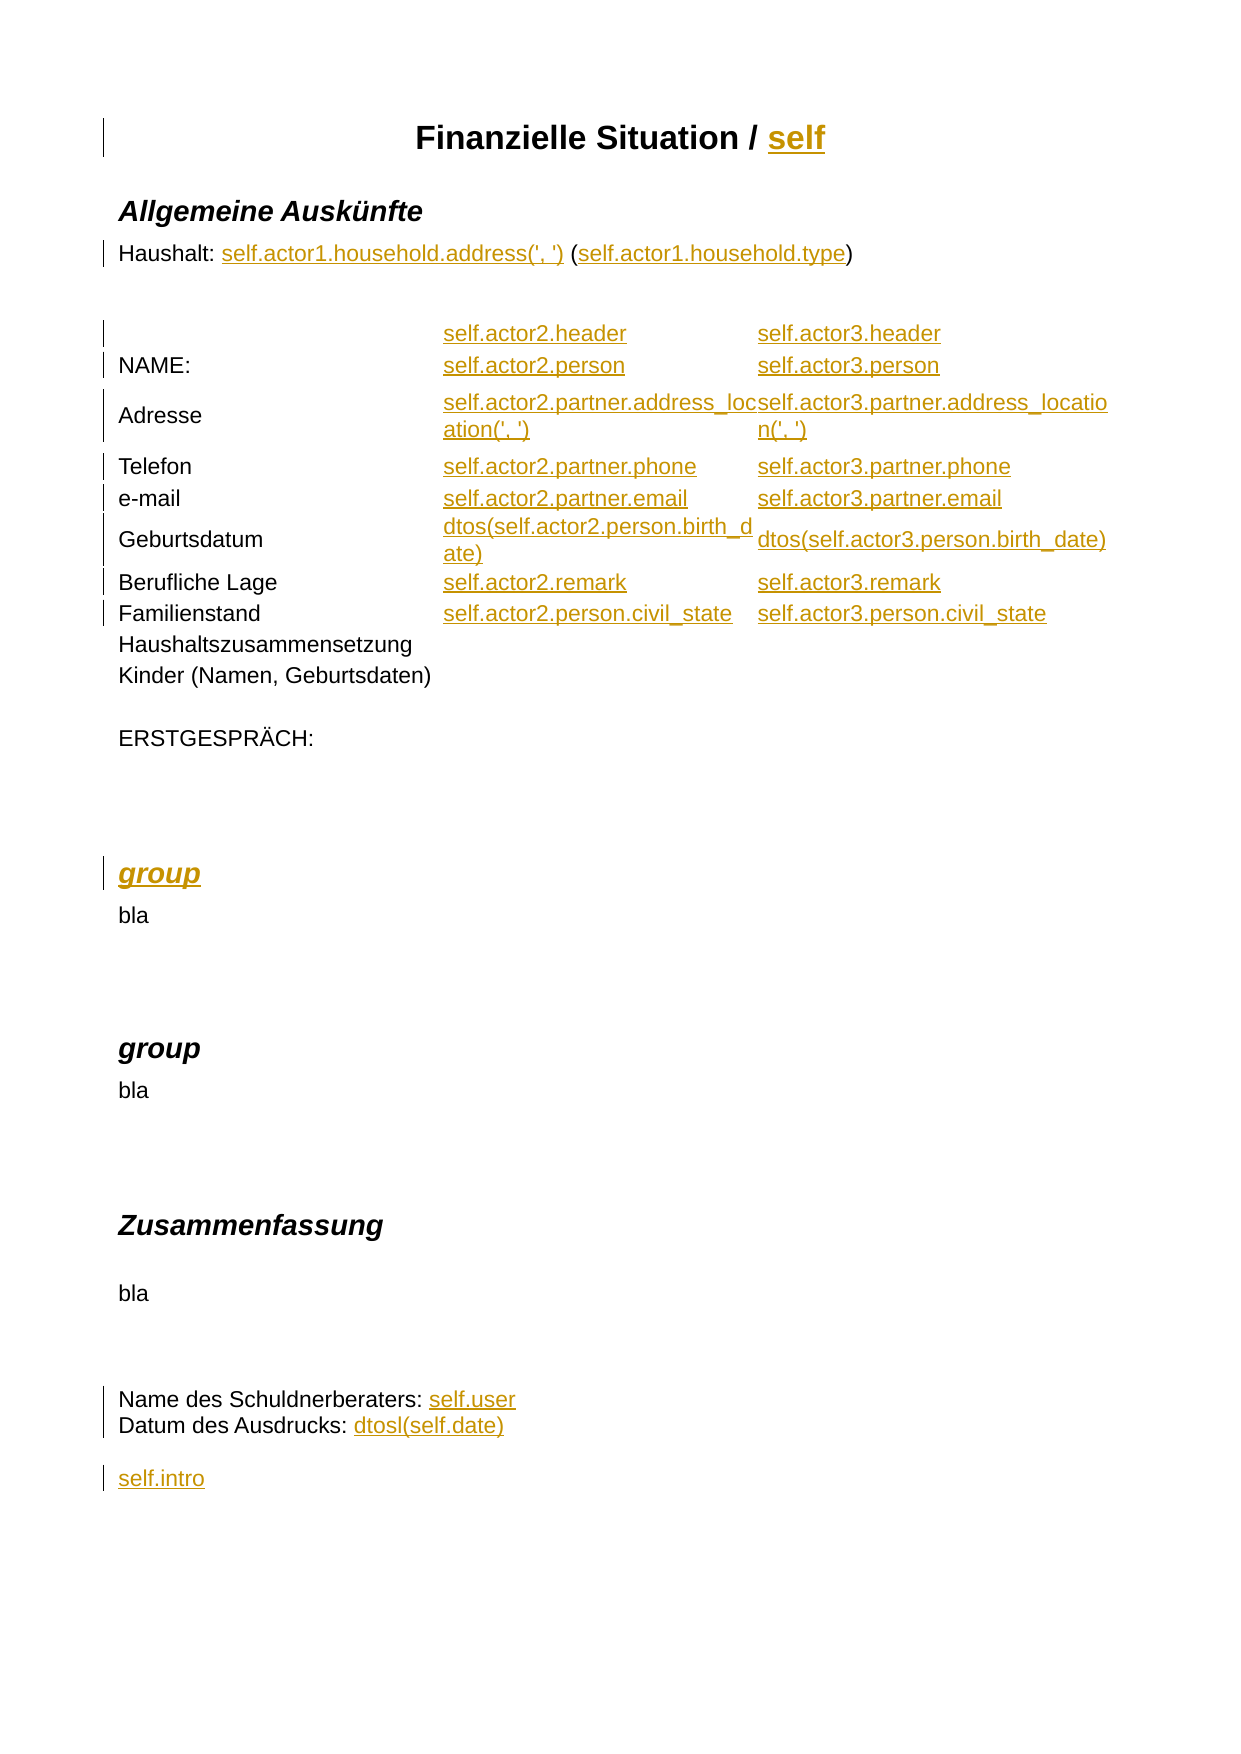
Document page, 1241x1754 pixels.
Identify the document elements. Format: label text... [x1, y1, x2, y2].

table_cell self.actor3.partner.phone [757, 451, 1120, 482]
table_cell self.actor2.partner.email [443, 482, 757, 513]
subtitle group [118, 1031, 1122, 1065]
table_cell self.actor3.person [757, 349, 1120, 381]
text self.intro [118, 1465, 1122, 1491]
table_cell self.actor3.partner.email [757, 482, 1120, 513]
table_cell dtos(self.actor2.person.birth_date) [443, 513, 757, 566]
subtitle Allgemeine Auskünfte [118, 194, 1122, 228]
table_cell Telefon [118, 451, 443, 482]
table_cell self.actor2.person [443, 349, 757, 381]
table_cell [118, 691, 443, 722]
table_cell [443, 660, 757, 691]
table_cell self.actor3.person.civil_state [757, 597, 1120, 628]
text bla [118, 1077, 1122, 1104]
table_cell Adresse [118, 381, 443, 451]
table_cell Geburtsdatum [118, 513, 443, 566]
table_cell self.actor2.person.civil_state [443, 597, 757, 628]
table_cell ation(', ') [443, 413, 757, 451]
table_cell [757, 722, 1120, 753]
table_cell dtos(self.actor3.person.birth_date) [757, 513, 1120, 566]
table_cell [443, 691, 757, 722]
table_header [118, 318, 443, 349]
table_cell ERSTGESPRÄCH: [118, 722, 443, 753]
table_cell self.actor3.remark [757, 566, 1120, 597]
subtitle group [118, 856, 1122, 890]
table_cell [443, 722, 757, 753]
table_header self.actor3.header [757, 318, 1120, 349]
table_cell self.actor2.remark [443, 566, 757, 597]
table_cell self.actor2.partner.address_loc [443, 381, 757, 412]
text bla [118, 1280, 1122, 1307]
subtitle Finanzielle Situation / self [118, 118, 1122, 157]
table_cell [757, 691, 1120, 722]
text Name des Schuldnerberaters: self.user [118, 1386, 1122, 1412]
table_cell Familienstand [118, 597, 443, 628]
table_cell NAME: [118, 349, 443, 381]
table_cell [443, 629, 757, 660]
text bla [118, 902, 1122, 929]
subtitle Zusammenfassung [118, 1208, 1122, 1241]
table_cell [757, 629, 1120, 660]
text Datum des Ausdrucks: dtosl(self.date) [118, 1412, 1122, 1438]
table_header self.actor2.header [443, 318, 757, 349]
table_cell [757, 660, 1120, 691]
table_cell e-mail [118, 482, 443, 513]
table_cell Kinder (Namen, Geburtsdaten) [118, 660, 443, 691]
table_cell Haushaltszusammensetzung [118, 629, 443, 660]
table_cell Berufliche Lage [118, 566, 443, 597]
text Haushalt: self.actor1.household.address(', ') (self.actor1.household.type) [118, 240, 1122, 267]
table_cell self.actor2.partner.phone [443, 451, 757, 482]
table_cell self.actor3.partner.address_location(', ') [757, 381, 1120, 451]
